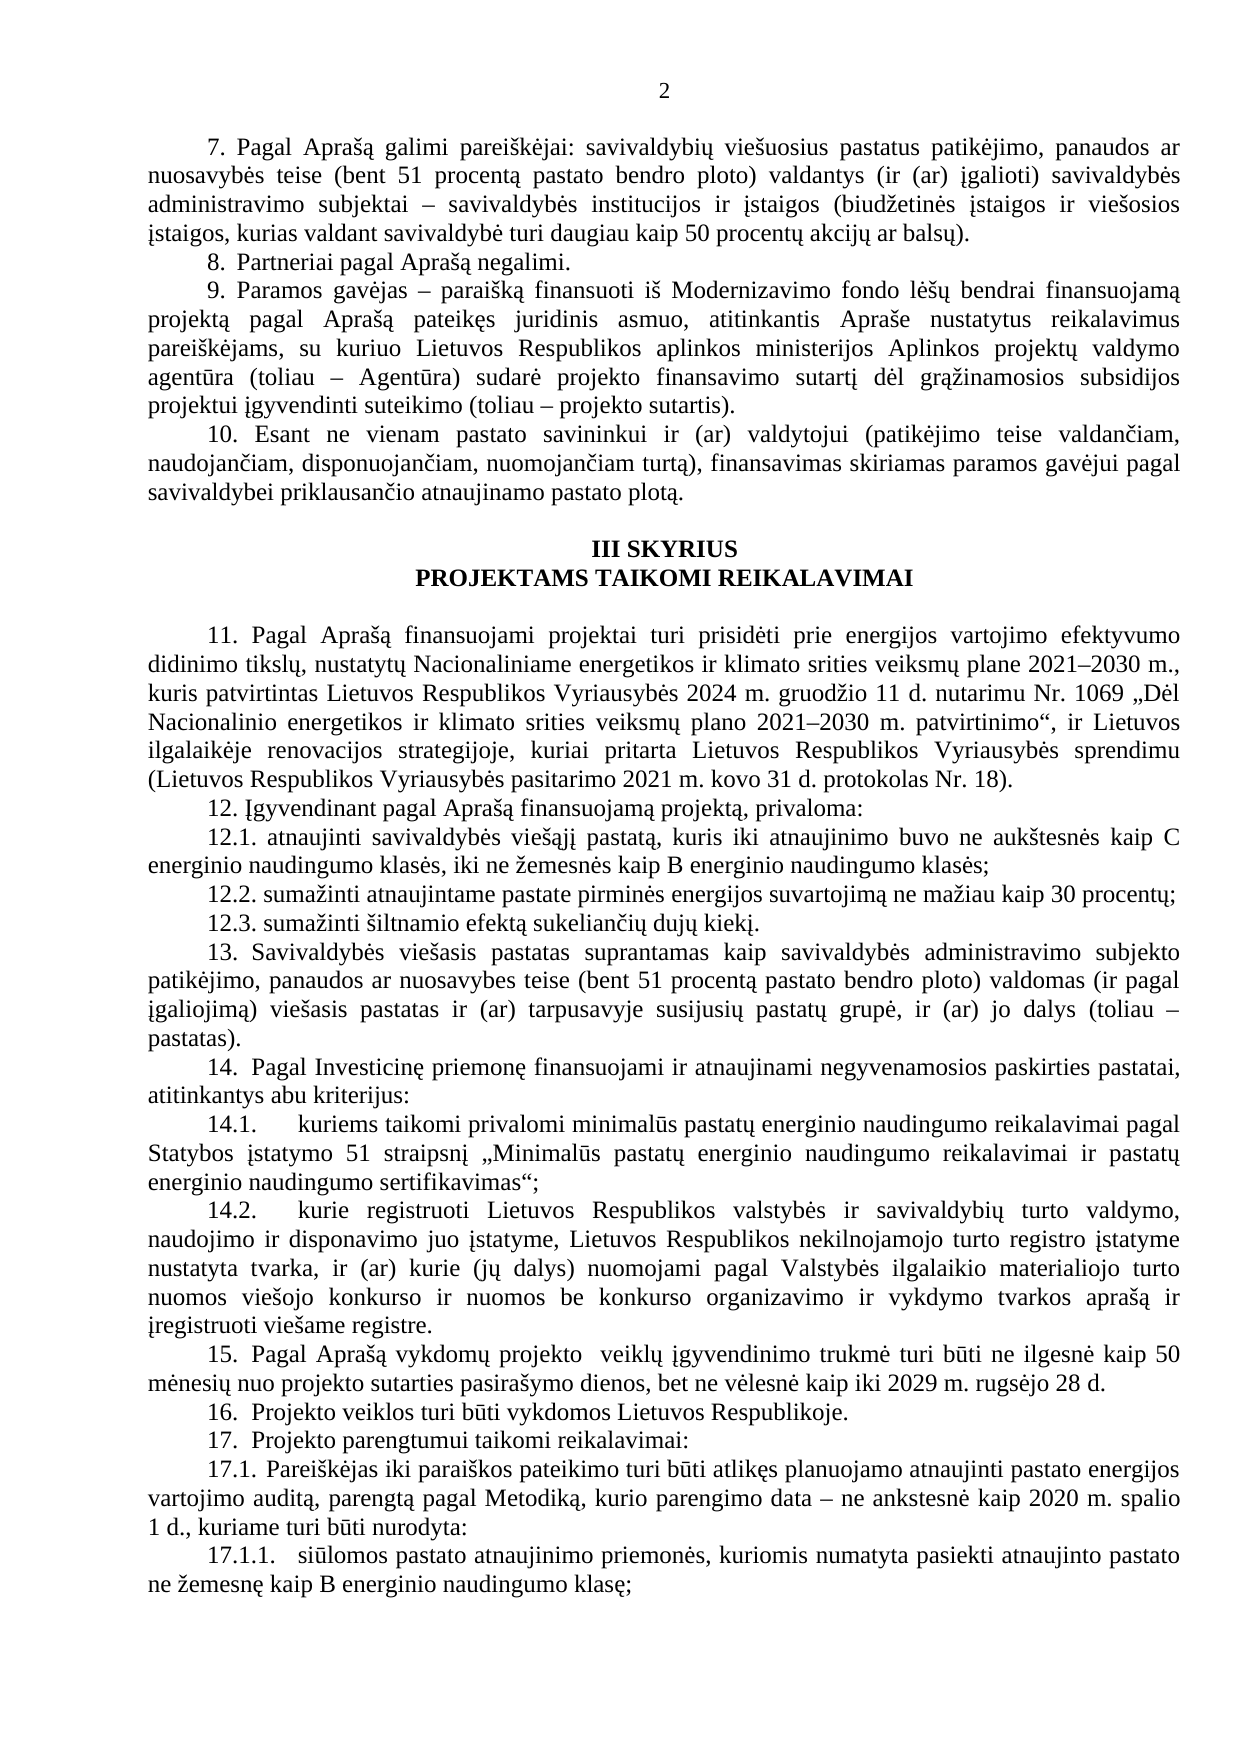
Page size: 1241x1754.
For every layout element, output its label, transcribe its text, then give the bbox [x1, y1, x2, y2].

text 12.1. atnaujinti savivaldybės viešąjį pastatą, kuris iki atnaujinimo buvo ne aukštesnės kaip C energinio naudingumo klasės, iki ne žemesnės kaip B energinio naudingumo klasės; [148, 822, 1181, 879]
text 17. Projekto parengtumui taikomi reikalavimai: [148, 1426, 1181, 1454]
text 14.1. kuriems taikomi privalomi minimalūs pastatų energinio naudingumo reikalavimai pagal Statybos įstatymo 51 straipsnį „Minimalūs pastatų energinio naudingumo reikalavimai ir pastatų energinio naudingumo sertifikavimas“; [148, 1109, 1181, 1196]
text 9. Paramos gavėjas – paraišką finansuoti iš Modernizavimo fondo lėšų bendrai finansuojamą projektą pagal Aprašą pateikęs juridinis asmuo, atitinkantis Apraše nustatytus reikalavimus pareiškėjams, su kuriuo Lietuvos Respublikos aplinkos ministerijos Aplinkos projektų valdymo agentūra (toliau – Agentūra) sudarė projekto finansavimo sutartį dėl grąžinamosios subsidijos projektui įgyvendinti suteikimo (toliau – projekto sutartis). [148, 276, 1181, 419]
text III SKYRIUS [148, 534, 1181, 563]
text 12.2. sumažinti atnaujintame pastate pirminės energijos suvartojimą ne mažiau kaip 30 procentų; [148, 879, 1181, 908]
text 17.1.1. siūlomos pastato atnaujinimo priemonės, kuriomis numatyta pasiekti atnaujinto pastato ne žemesnę kaip B energinio naudingumo klasę; [148, 1541, 1181, 1598]
text 14. Pagal Investicinę priemonę finansuojami ir atnaujinami negyvenamosios paskirties pastatai, atitinkantys abu kriterijus: [148, 1052, 1181, 1109]
text 16. Projekto veiklos turi būti vykdomos Lietuvos Respublikoje. [148, 1397, 1181, 1426]
text 7. Pagal Aprašą galimi pareiškėjai: savivaldybių viešuosius pastatus patikėjimo, panaudos ar nuosavybės teise (bent 51 procentą pastato bendro ploto) valdantys (ir (ar) įgalioti) savivaldybės administravimo subjektai – savivaldybės institucijos ir įstaigos (biudžetinės įstaigos ir viešosios įstaigos, kurias valdant savivaldybė turi daugiau kaip 50 procentų akcijų ar balsų). [148, 132, 1181, 247]
text 11. Pagal Aprašą finansuojami projektai turi prisidėti prie energijos vartojimo efektyvumo didinimo tikslų, nustatytų Nacionaliniame energetikos ir klimato srities veiksmų plane 2021–2030 m., kuris patvirtintas Lietuvos Respublikos Vyriausybės 2024 m. gruodžio 11 d. nutarimu Nr. 1069 „Dėl Nacionalinio energetikos ir klimato srities veiksmų plano 2021–2030 m. patvirtinimo“, ir Lietuvos ilgalaikėje renovacijos strategijoje, kuriai pritarta Lietuvos Respublikos Vyriausybės sprendimu (Lietuvos Respublikos Vyriausybės pasitarimo 2021 m. kovo 31 d. protokolas Nr. 18). [148, 621, 1181, 793]
text 13. Savivaldybės viešasis pastatas suprantamas kaip savivaldybės administravimo subjekto patikėjimo, panaudos ar nuosavybes teise (bent 51 procentą pastato bendro ploto) valdomas (ir pagal įgaliojimą) viešasis pastatas ir (ar) tarpusavyje susijusių pastatų grupė, ir (ar) jo dalys (toliau – pastatas). [148, 937, 1181, 1052]
text 12. Įgyvendinant pagal Aprašą finansuojamą projektą, privaloma: [148, 793, 1181, 822]
text 14.2. kurie registruoti Lietuvos Respublikos valstybės ir savivaldybių turto valdymo, naudojimo ir disponavimo juo įstatyme, Lietuvos Respublikos nekilnojamojo turto registro įstatyme nustatyta tvarka, ir (ar) kurie (jų dalys) nuomojami pagal Valstybės ilgalaikio materialiojo turto nuomos viešojo konkurso ir nuomos be konkurso organizavimo ir vykdymo tvarkos aprašą ir įregistruoti viešame registre. [148, 1196, 1181, 1339]
text 17.1. Pareiškėjas iki paraiškos pateikimo turi būti atlikęs planuojamo atnaujinti pastato energijos vartojimo auditą, parengtą pagal Metodiką, kurio parengimo data – ne ankstesnė kaip 2020 m. spalio 1 d., kuriame turi būti nurodyta: [148, 1454, 1181, 1541]
text 10. Esant ne vienam pastato savininkui ir (ar) valdytojui (patikėjimo teise valdančiam, naudojančiam, disponuojančiam, nuomojančiam turtą), finansavimas skiriamas paramos gavėjui pagal savivaldybei priklausančio atnaujinamo pastato plotą. [148, 419, 1181, 506]
text 12.3. sumažinti šiltnamio efektą sukeliančių dujų kiekį. [148, 908, 1181, 937]
text PROJEKTAMS TAIKOMI REIKALAVIMAI [148, 563, 1181, 592]
text 8. Partneriai pagal Aprašą negalimi. [148, 247, 1181, 276]
text 15. Pagal Aprašą vykdomų projekto veiklų įgyvendinimo trukmė turi būti ne ilgesnė kaip 50 mėnesių nuo projekto sutarties pasirašymo dienos, bet ne vėlesnė kaip iki 2029 m. rugsėjo 28 d. [148, 1339, 1181, 1397]
